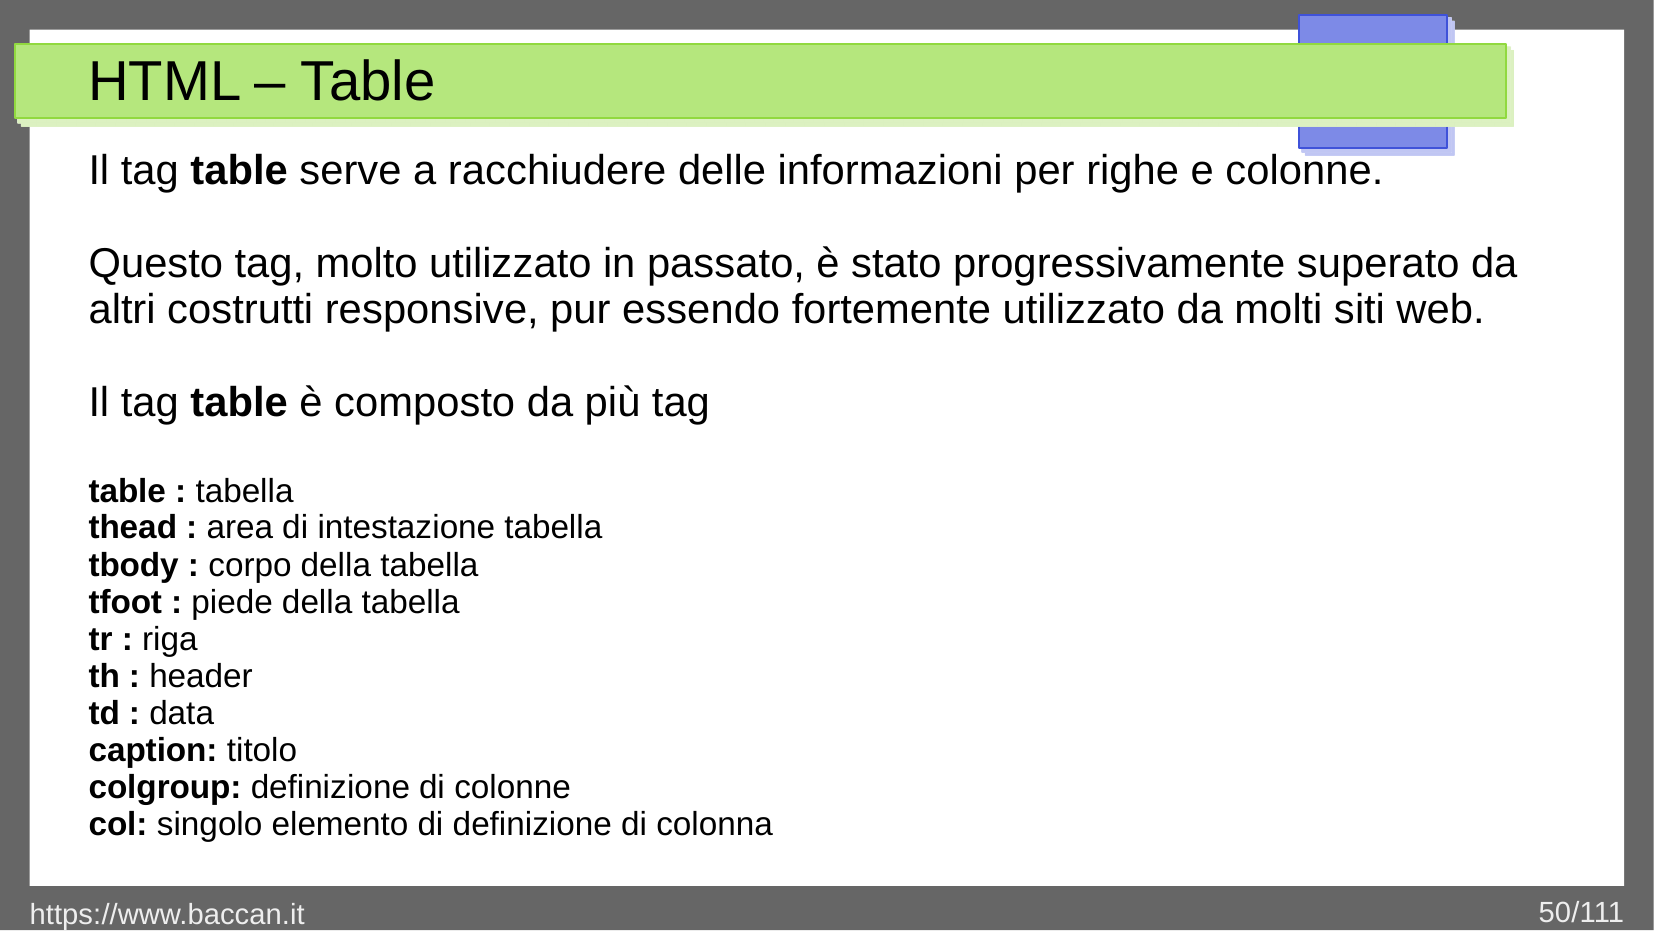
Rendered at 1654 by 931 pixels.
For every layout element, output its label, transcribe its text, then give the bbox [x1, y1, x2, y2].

text_box Il tag table serve a racchiudere delle informazioni per righe e colonne. Questo tag, molto utilizzato in passato, è stato progressivamente superato da altri costrutti responsive, pur essendo fortemente utilizzato da molti siti web. Il tag table è composto da più tag table : tabella thead : area di intestazione tabella tbody : corpo della tabella tfoot : piede della tabella tr : riga th : header td : data caption: titolo colgroup: definizione di colonne col: singolo elemento di definizione di colonna [88, 146, 1565, 843]
title HTML – Table [88, 44, 1506, 119]
